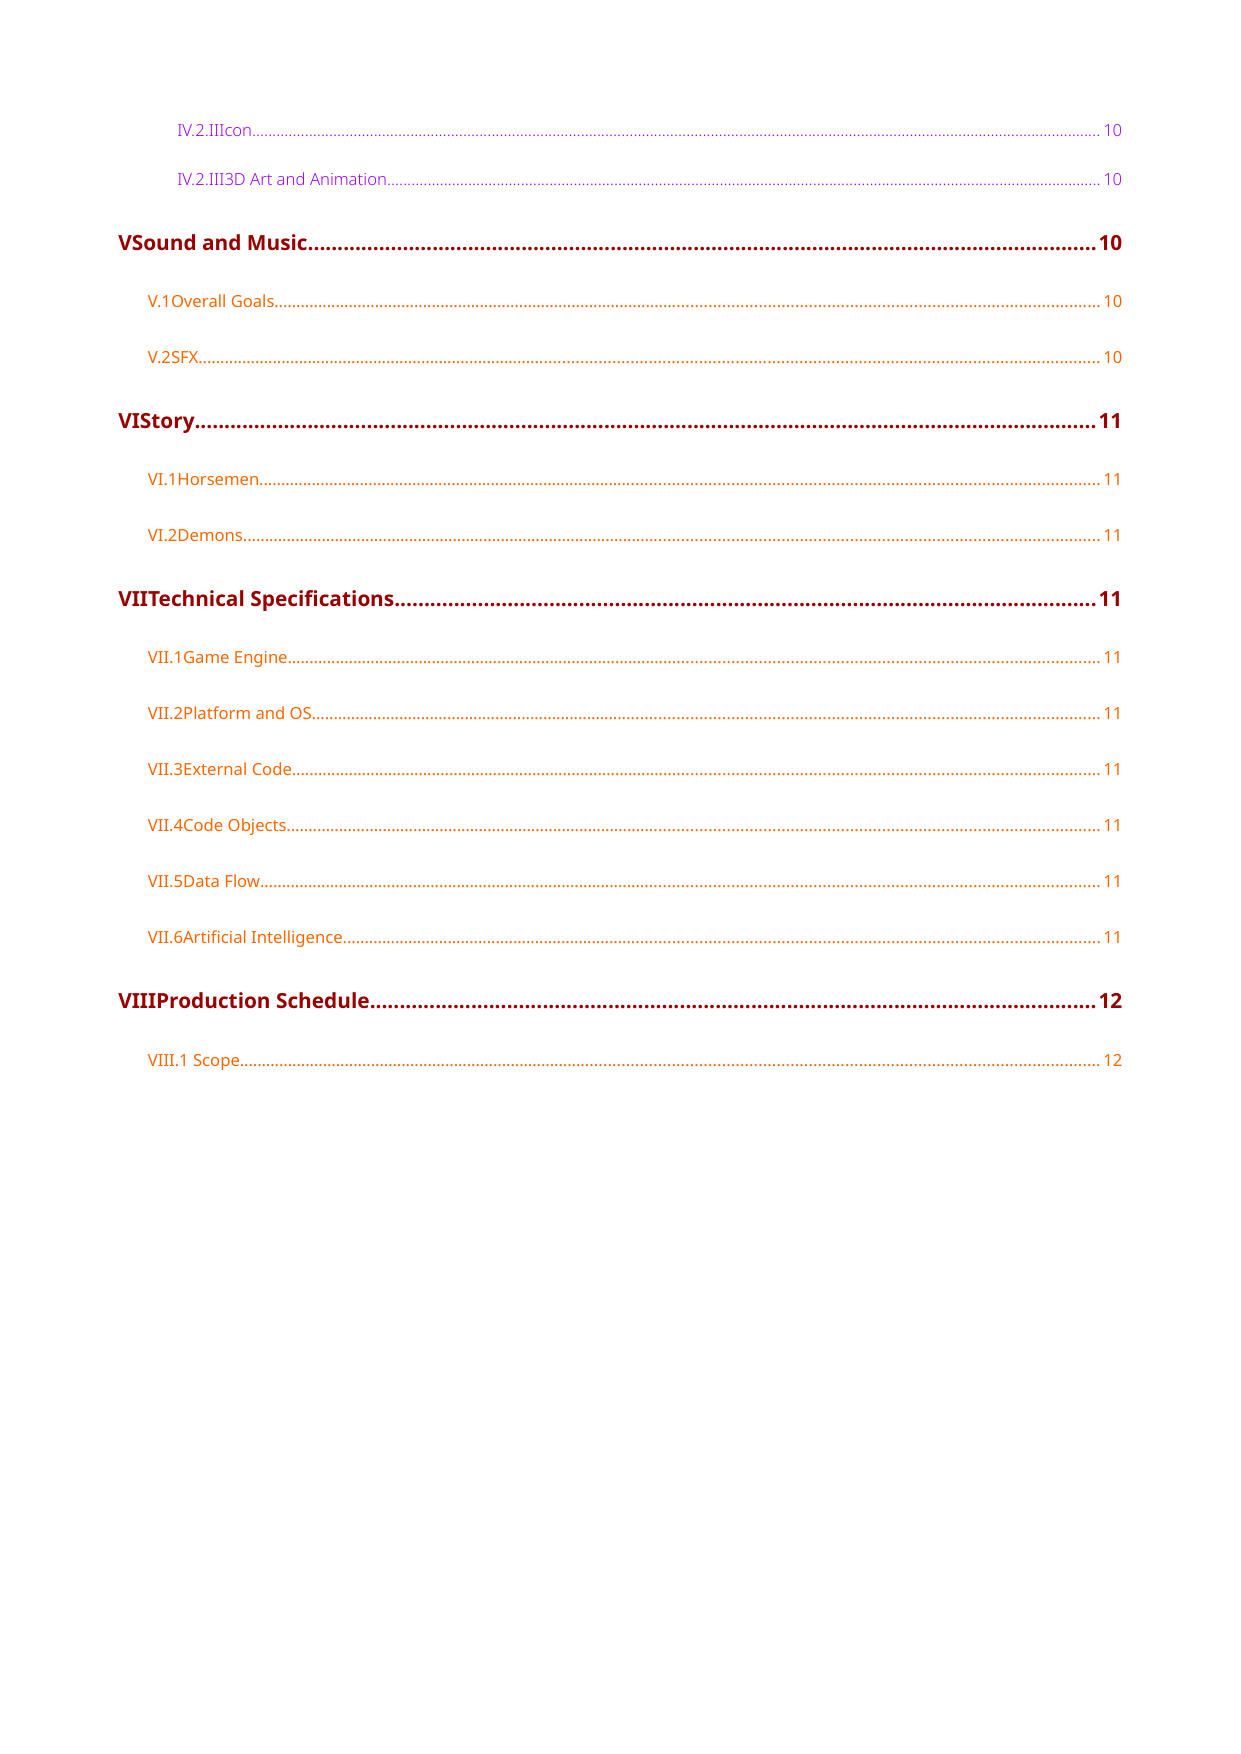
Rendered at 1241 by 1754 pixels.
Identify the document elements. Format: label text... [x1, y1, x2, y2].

subtitle V.1Overall Goals 10 [148, 290, 1122, 313]
subtitle VII.2Platform and OS 11 [148, 702, 1122, 725]
subtitle IV.2.IIIcon 10 [177, 118, 1122, 141]
subtitle VSound and Music 10 [118, 228, 1122, 257]
subtitle VII.1Game Engine 11 [148, 646, 1122, 669]
subtitle VI.1Horsemen 11 [148, 468, 1122, 491]
subtitle V.2SFX 10 [148, 346, 1122, 369]
subtitle VII.6Artificial Intelligence 11 [148, 926, 1122, 949]
subtitle VIStory 11 [118, 406, 1122, 434]
subtitle VI.2Demons 11 [148, 524, 1122, 547]
subtitle VIITechnical Specifications 11 [118, 584, 1122, 613]
subtitle IV.2.III3D Art and Animation 10 [177, 168, 1122, 191]
subtitle VIII.1 Scope 12 [148, 1048, 1122, 1071]
subtitle VII.4Code Objects 11 [148, 814, 1122, 837]
subtitle VIIIProduction Schedule 12 [118, 986, 1122, 1015]
subtitle VII.5Data Flow 11 [148, 870, 1122, 893]
subtitle VII.3External Code 11 [148, 758, 1122, 781]
